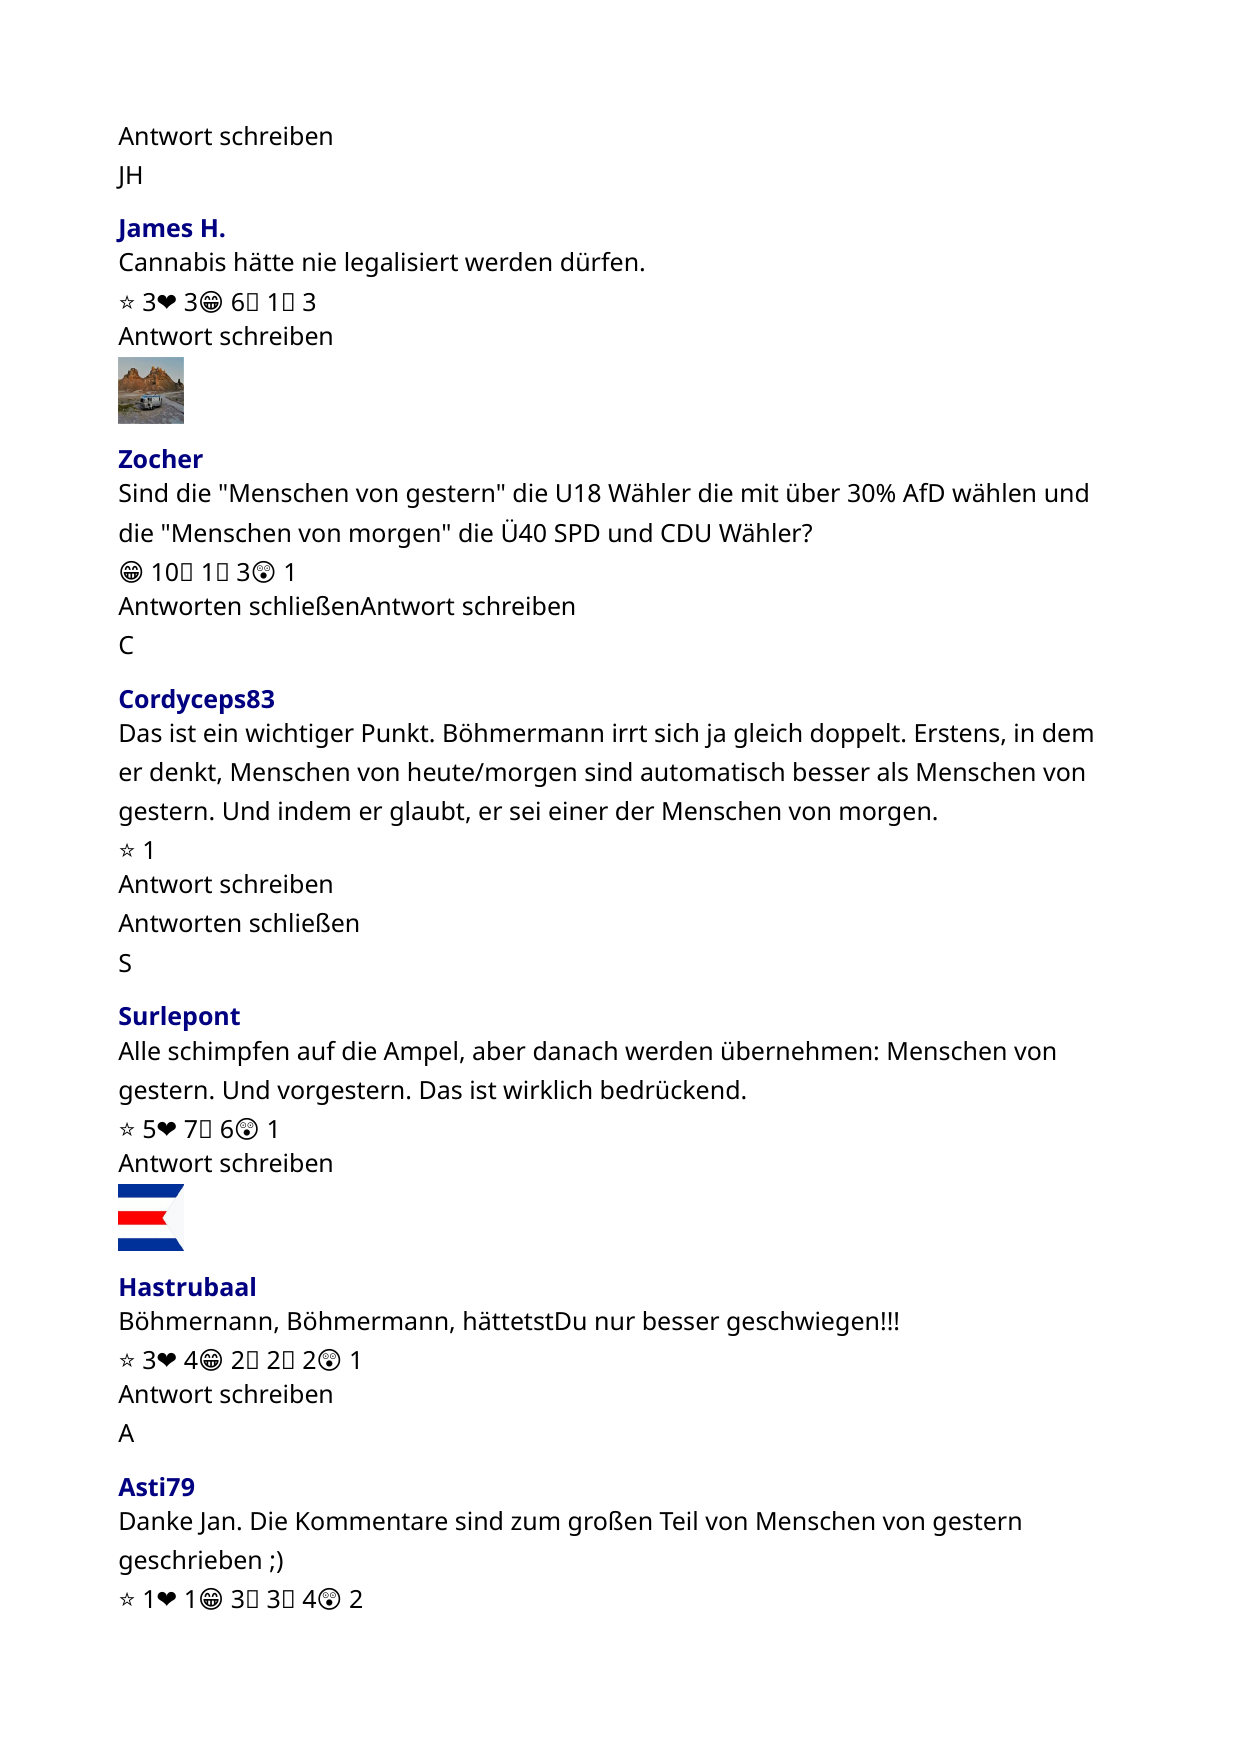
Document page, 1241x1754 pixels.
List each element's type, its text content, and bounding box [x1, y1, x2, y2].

text C [118, 628, 1122, 662]
text A [118, 1416, 1122, 1450]
text ⭐️ 3❤️ 4😁 2🙁 2🤨 2😲 1 [118, 1342, 1122, 1376]
text Alle schimpfen auf die Ampel, aber danach werden übernehmen: Menschen von gestern. Und vorgestern. Das ist wirklich bedrückend. [118, 1033, 1122, 1106]
subtitle James H. [118, 211, 1122, 245]
text Antwort schreiben [118, 1146, 1122, 1179]
text Danke Jan. Die Kommentare sind zum großen Teil von Menschen von gestern geschrieben ;) [118, 1503, 1122, 1577]
text JH [118, 157, 1122, 191]
text ⭐️ 3❤️ 3😁 6🙁 1🤨 3 [118, 284, 1122, 318]
text 😁 10🙁 1🤨 3😲 1 [118, 554, 1122, 588]
picture [118, 1184, 184, 1251]
subtitle Zocher [118, 442, 1122, 476]
text Das ist ein wichtiger Punkt. Böhmermann irrt sich ja gleich doppelt. Erstens, in dem er denkt, Menschen von heute/morgen sind automatisch besser als Menschen von gestern. Und indem er glaubt, er sei einer der Menschen von morgen. [118, 715, 1122, 828]
text Antwort schreiben [118, 118, 1122, 152]
subtitle Cordyceps83 [118, 681, 1122, 715]
text Sind die "Menschen von gestern" die U18 Wähler die mit über 30% AfD wählen und die "Menschen von morgen" die Ü40 SPD und CDU Wähler? [118, 476, 1122, 549]
text S [118, 945, 1122, 979]
text ⭐️ 1 [118, 833, 1122, 867]
subtitle Asti79 [118, 1469, 1122, 1503]
subtitle Surlepont [118, 999, 1122, 1033]
text Antworten schließen [118, 906, 1122, 940]
text Antworten schließenAntwort schreiben [118, 588, 1122, 622]
text ⭐️ 5❤️ 7🤨 6😲 1 [118, 1111, 1122, 1146]
text Antwort schreiben [118, 867, 1122, 901]
text Böhmernann, Böhmermann, hättetstDu nur besser geschwiegen!!! [118, 1303, 1122, 1337]
text Antwort schreiben [118, 1376, 1122, 1411]
subtitle Hastrubaal [118, 1269, 1122, 1303]
text ⭐️ 1❤️ 1😁 3🙁 3🤨 4😲 2 [118, 1582, 1122, 1616]
picture [118, 357, 184, 424]
text Cannabis hätte nie legalisiert werden dürfen. [118, 245, 1122, 279]
text Antwort schreiben [118, 318, 1122, 352]
